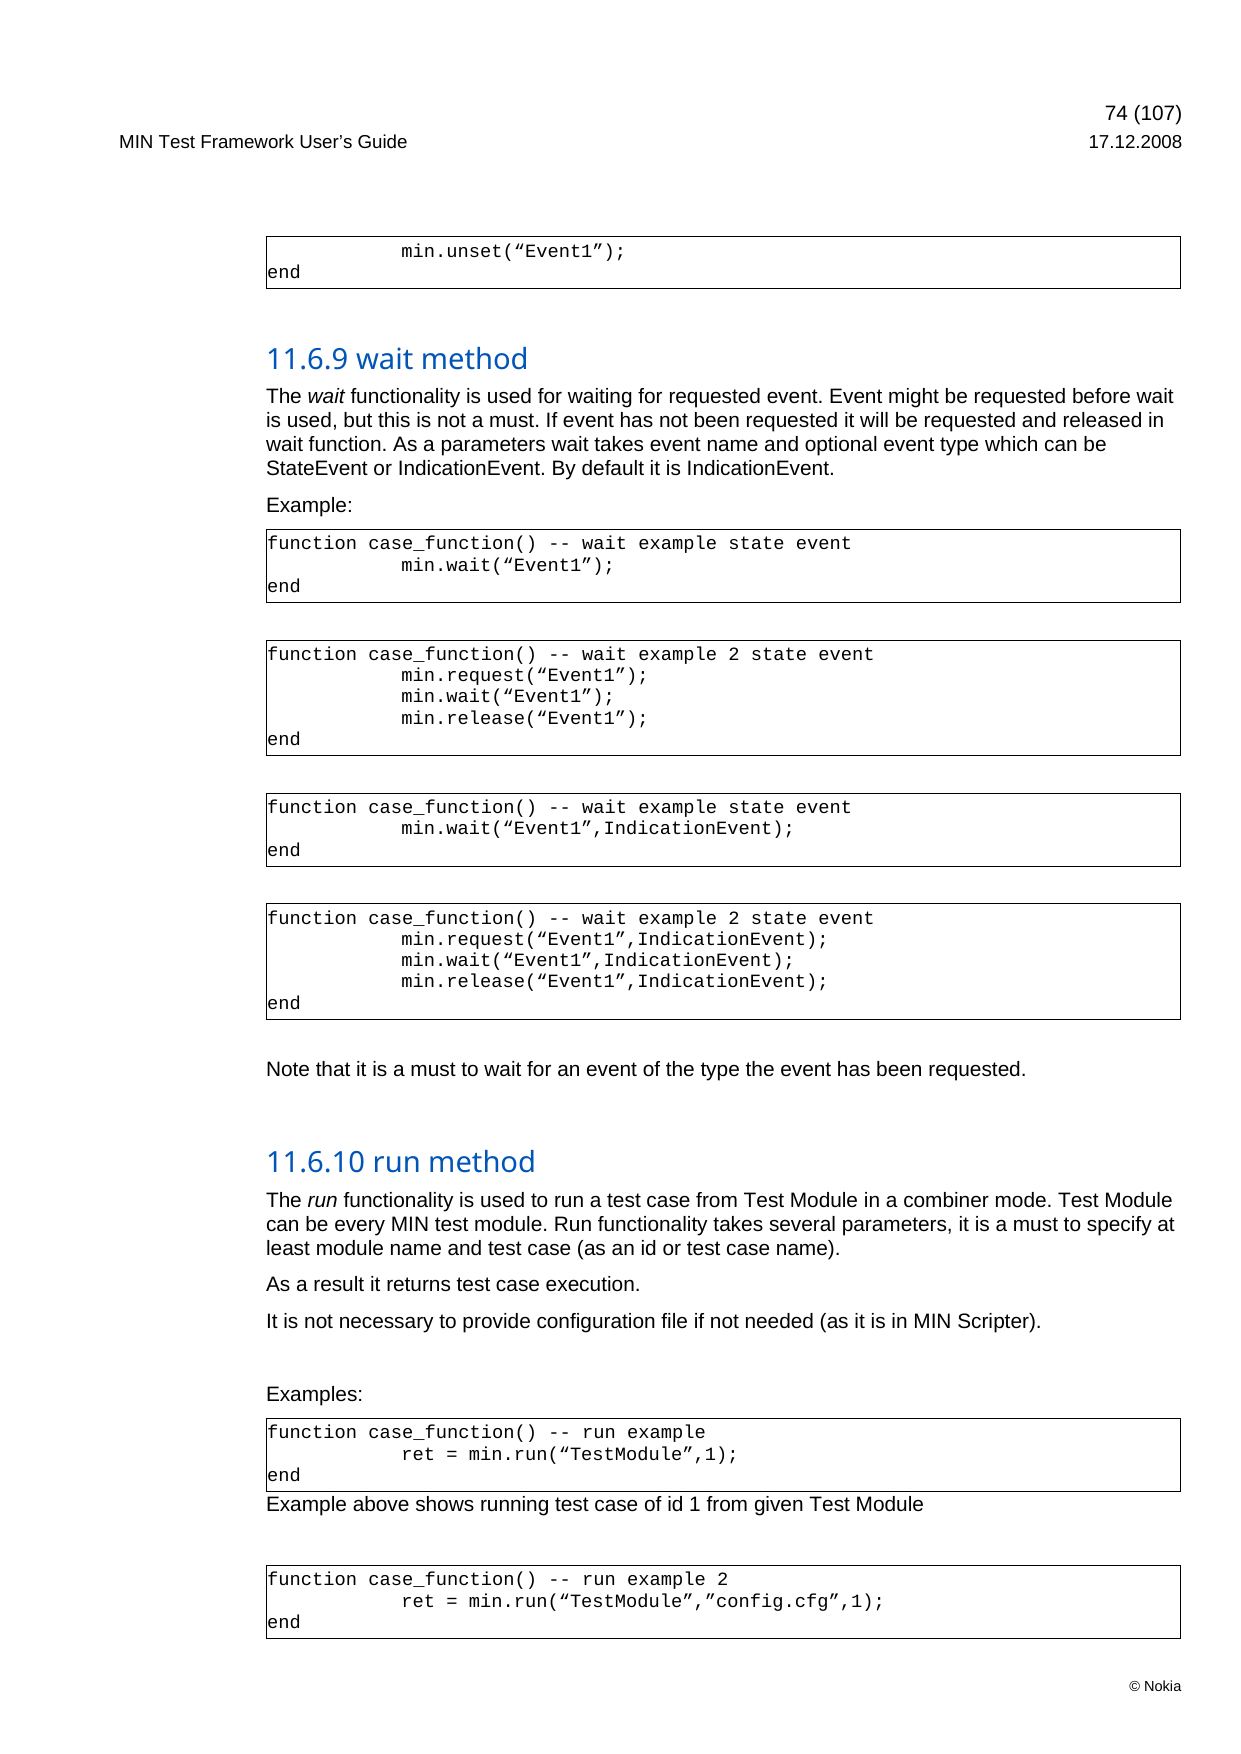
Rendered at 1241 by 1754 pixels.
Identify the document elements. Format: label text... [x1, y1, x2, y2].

text It is not necessary to provide configuration file if not needed (as it is in MIN Scripter). [266, 1308, 1181, 1332]
text function case_function() -- run example [267, 1419, 1180, 1439]
text min.wait(“Event1”,IndicationEvent); [267, 946, 1180, 967]
text end [267, 724, 1180, 755]
text min.wait(“Event1”); [267, 682, 1180, 703]
text min.request(“Event1”); [267, 661, 1180, 682]
text function case_function() -- wait example state event [267, 530, 1180, 550]
subtitle wait method [266, 338, 1181, 378]
text Examples: [266, 1381, 1181, 1405]
text end [267, 835, 1180, 866]
text As a result it returns test case execution. [266, 1272, 1181, 1296]
text end [267, 1460, 1180, 1491]
text The run functionality is used to run a test case from Test Module in a combiner mode. Test Module can be every MIN test module. Run functionality takes several parameters, it is a must to specify at least module name and test case (as an id or test case name). [266, 1188, 1181, 1259]
text min.request(“Event1”,IndicationEvent); [267, 924, 1180, 946]
text end [267, 988, 1180, 1019]
text end [267, 571, 1180, 602]
text function case_function() -- wait example 2 state event [267, 904, 1180, 924]
text Example above shows running test case of id 1 from given Test Module [266, 1492, 1181, 1516]
text end [267, 257, 1180, 288]
text min.release(“Event1”); [267, 703, 1180, 724]
text min.release(“Event1”,IndicationEvent); [267, 967, 1180, 988]
text The wait functionality is used for waiting for requested event. Event might be requested before wait is used, but this is not a must. If event has not been requested it will be requested and released in wait function. As a parameters wait takes event name and optional event type which can be StateEvent or IndicationEvent. By default it is IndicationEvent. [266, 384, 1181, 480]
text min.unset(“Event1”); [267, 237, 1180, 257]
text function case_function() -- wait example state event [267, 794, 1180, 814]
text Note that it is a must to wait for an event of the type the event has been requested. [266, 1056, 1181, 1080]
text Example: [266, 492, 1181, 516]
text end [267, 1607, 1180, 1638]
subtitle run method [266, 1142, 1181, 1181]
text min.wait(“Event1”); [267, 550, 1180, 571]
text function case_function() -- run example 2 [267, 1566, 1180, 1586]
text min.wait(“Event1”,IndicationEvent); [267, 814, 1180, 835]
text function case_function() -- wait example 2 state event [267, 641, 1180, 661]
text ret = min.run(“TestModule”,”config.cfg”,1); [267, 1586, 1180, 1607]
text ret = min.run(“TestModule”,1); [267, 1439, 1180, 1460]
